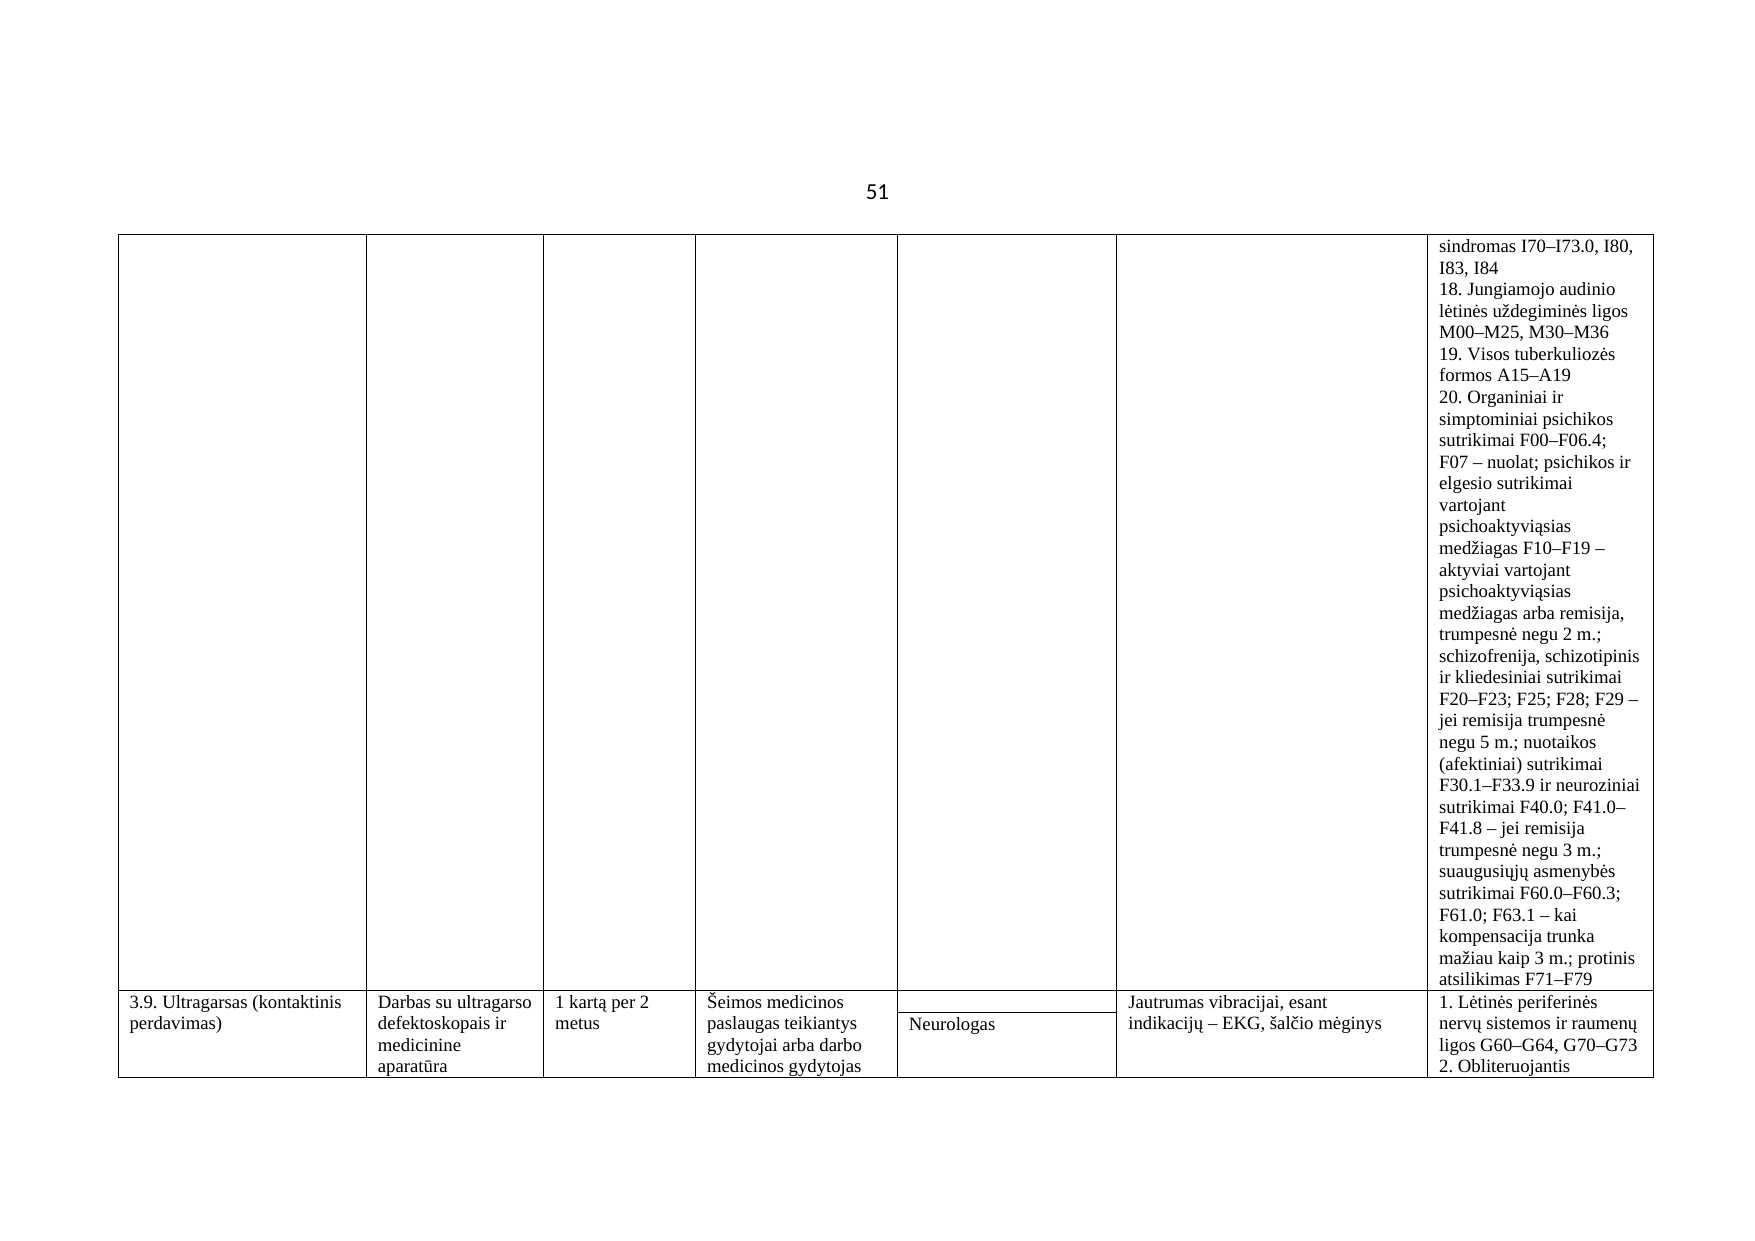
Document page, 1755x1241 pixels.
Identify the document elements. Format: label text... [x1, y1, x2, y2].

table_cell [898, 991, 1116, 1012]
table_cell Šeimos medicinos paslaugas teikiantys gydytojai arba darbo medicinos gydytojas [696, 991, 897, 1077]
table_cell sindromas I70–I73.0, I80, I83, I84 18. Jungiamojo audinio lėtinės uždegiminės ligos M00–M25, M30–M36 19. Visos tuberkuliozės formos A15–A19 20. Organiniai ir simptominiai psichikos sutrikimai F00–F06.4; F07 – nuolat; psichikos ir elgesio sutrikimai vartojant psichoaktyviąsias medžiagas F10–F19 – aktyviai vartojant psichoaktyviąsias medžiagas arba remisija, trumpesnė negu 2 m.; schizofrenija, schizotipinis ir kliedesiniai sutrikimai F20–F23; F25; F28; F29 – jei remisija trumpesnė negu 5 m.; nuotaikos (afektiniai) sutrikimai F30.1–F33.9 ir neuroziniai sutrikimai F40.0; F41.0–F41.8 – jei remisija trumpesnė negu 3 m.; suaugusiųjų asmenybės sutrikimai F60.0–F60.3; F61.0; F63.1 – kai kompensacija trunka mažiau kaip 3 m.; protinis atsilikimas F71–F79 [1428, 235, 1653, 990]
table_cell Jautrumas vibracijai, esant indikacijų – EKG, šalčio mėginys [1117, 991, 1427, 1077]
table_cell [367, 235, 543, 990]
table_cell 3.9. Ultragarsas (kontaktinis perdavimas) [119, 991, 366, 1077]
table_cell 1. Lėtinės periferinės nervų sistemos ir raumenų ligos G60–G64, G70–G73 2. Obliteruojantis [1428, 991, 1653, 1077]
table_cell [119, 235, 366, 990]
table_cell Darbas su ultragarso defektoskopais ir medicinine aparatūra [367, 991, 543, 1077]
table_cell Neurologas [898, 1013, 1116, 1077]
table_cell [1117, 235, 1427, 990]
table_cell [898, 235, 1116, 990]
table_cell [696, 235, 897, 990]
table_cell 1 kartą per 2 metus [544, 991, 695, 1077]
table_cell [544, 235, 695, 990]
